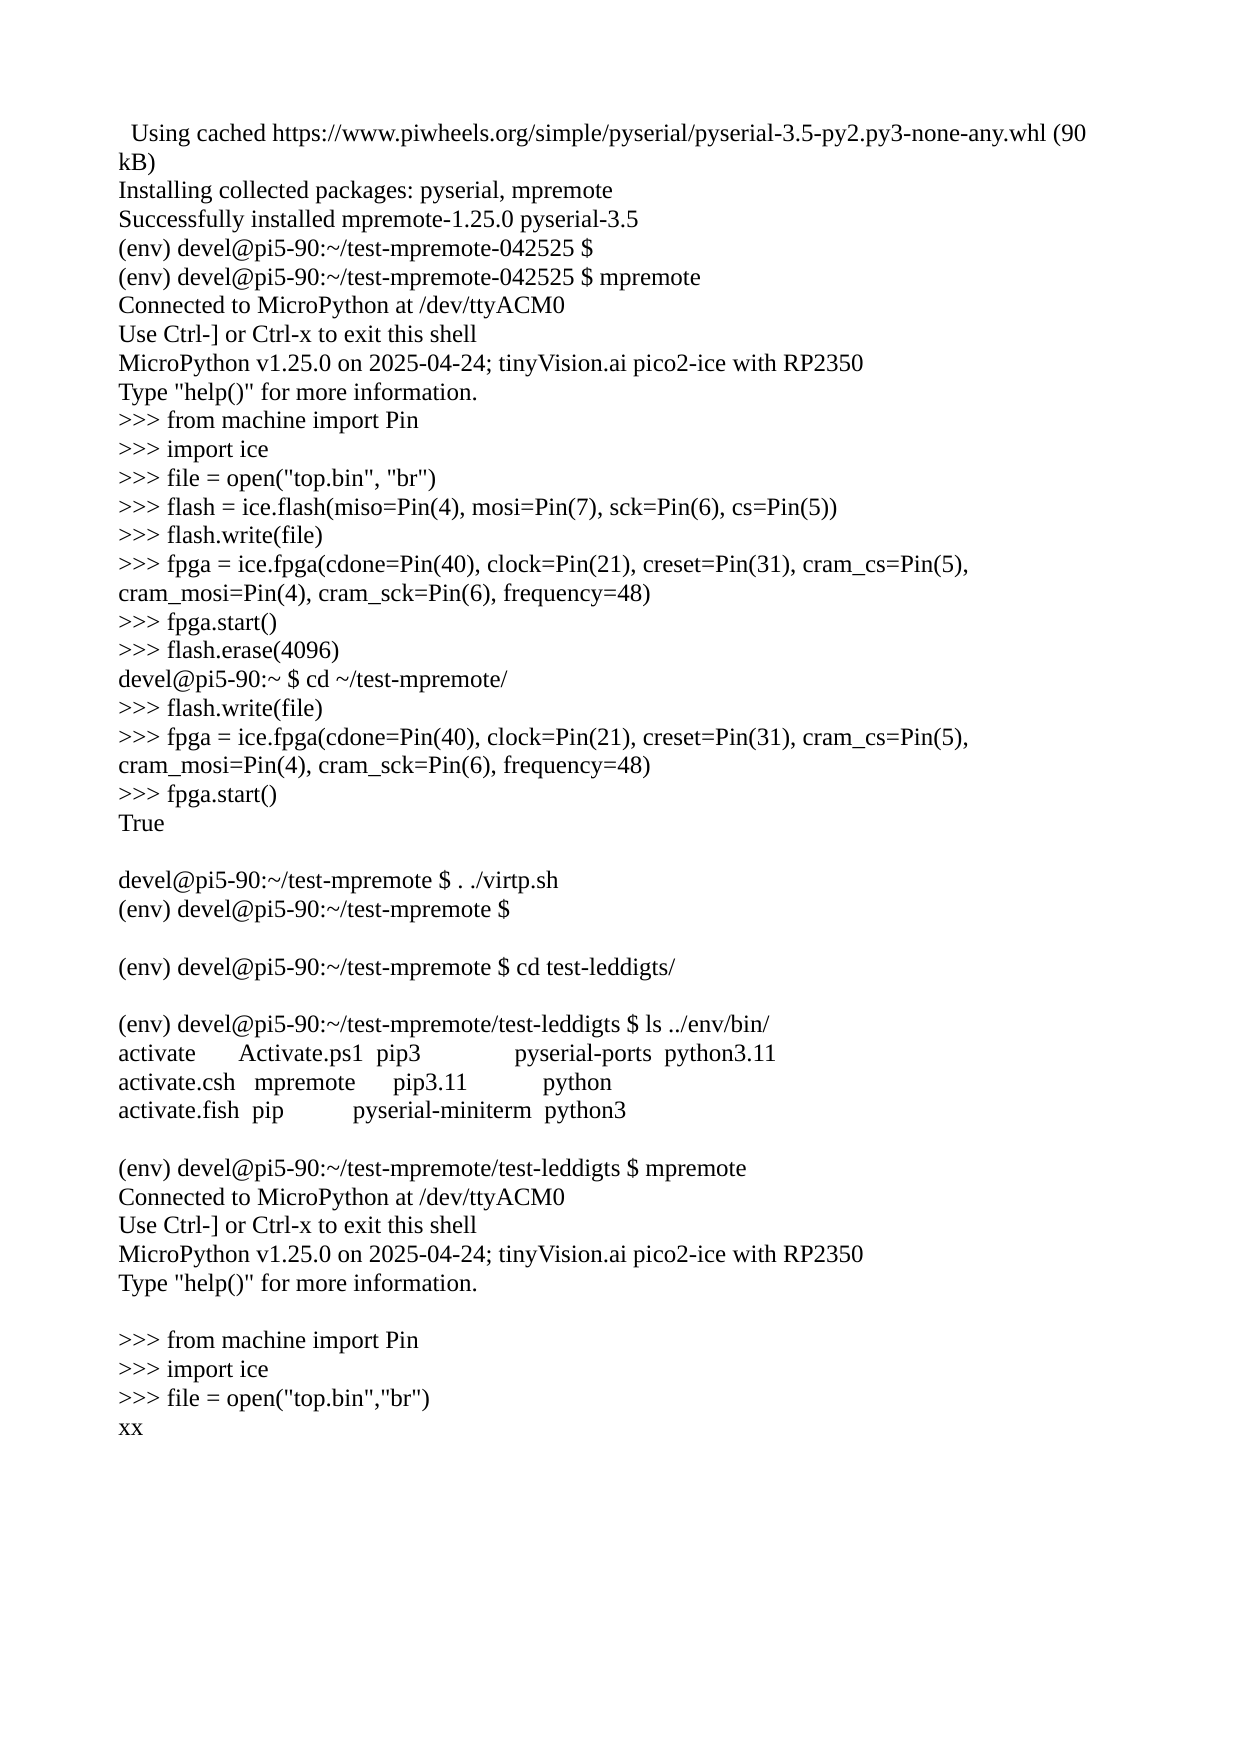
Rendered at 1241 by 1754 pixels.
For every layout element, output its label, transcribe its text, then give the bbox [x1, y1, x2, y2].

text >>> file = open("top.bin", "br") [118, 463, 1122, 492]
text >>> import ice [118, 434, 1122, 463]
text Use Ctrl-] or Ctrl-x to exit this shell [118, 319, 1122, 348]
text >>> import ice [118, 1354, 1122, 1383]
text >>> from machine import Pin [118, 1326, 1122, 1354]
text Use Ctrl-] or Ctrl-x to exit this shell [118, 1211, 1122, 1239]
text (env) devel@pi5-90:~/test-mpremote-042525 $ mpremote [118, 262, 1122, 291]
text (env) devel@pi5-90:~/test-mpremote $ [118, 894, 1122, 923]
text >>> fpga = ice.fpga(cdone=Pin(40), clock=Pin(21), creset=Pin(31), cram_cs=Pin(5), cram_mosi=Pin(4), cram_sck=Pin(6), frequency=48) [118, 549, 1122, 607]
text MicroPython v1.25.0 on 2025-04-24; tinyVision.ai pico2-ice with RP2350 [118, 348, 1122, 377]
text >>> fpga.start() [118, 779, 1122, 808]
text Connected to MicroPython at /dev/ttyACM0 [118, 1182, 1122, 1211]
text Connected to MicroPython at /dev/ttyACM0 [118, 291, 1122, 319]
text Type "help()" for more information. [118, 1268, 1122, 1297]
text (env) devel@pi5-90:~/test-mpremote $ cd test-leddigts/ [118, 952, 1122, 981]
text devel@pi5-90:~ $ cd ~/test-mpremote/ [118, 664, 1122, 693]
text activate.csh mpremote pip3.11 python [118, 1067, 1122, 1096]
text activate Activate.ps1 pip3 pyserial-ports python3.11 [118, 1038, 1122, 1067]
text >>> file = open("top.bin","br") [118, 1383, 1122, 1412]
text MicroPython v1.25.0 on 2025-04-24; tinyVision.ai pico2-ice with RP2350 [118, 1239, 1122, 1268]
text (env) devel@pi5-90:~/test-mpremote-042525 $ [118, 233, 1122, 262]
text devel@pi5-90:~/test-mpremote $ . ./virtp.sh [118, 866, 1122, 894]
text Installing collected packages: pyserial, mpremote [118, 176, 1122, 204]
text >>> flash = ice.flash(miso=Pin(4), mosi=Pin(7), sck=Pin(6), cs=Pin(5)) [118, 492, 1122, 521]
text >>> fpga.start() [118, 607, 1122, 636]
text Type "help()" for more information. [118, 377, 1122, 406]
text >>> fpga = ice.fpga(cdone=Pin(40), clock=Pin(21), creset=Pin(31), cram_cs=Pin(5), cram_mosi=Pin(4), cram_sck=Pin(6), frequency=48) [118, 722, 1122, 779]
text >>> flash.write(file) [118, 521, 1122, 549]
text (env) devel@pi5-90:~/test-mpremote/test-leddigts $ ls ../env/bin/ [118, 1009, 1122, 1038]
text True [118, 808, 1122, 837]
text >>> flash.erase(4096) [118, 636, 1122, 664]
text (env) devel@pi5-90:~/test-mpremote/test-leddigts $ mpremote [118, 1153, 1122, 1182]
text Successfully installed mpremote-1.25.0 pyserial-3.5 [118, 204, 1122, 233]
text xx [118, 1412, 1122, 1441]
text activate.fish pip pyserial-miniterm python3 [118, 1096, 1122, 1124]
text Using cached https://www.piwheels.org/simple/pyserial/pyserial-3.5-py2.py3-none-any.whl (90 kB) [118, 118, 1122, 176]
text >>> from machine import Pin [118, 406, 1122, 434]
text >>> flash.write(file) [118, 693, 1122, 722]
